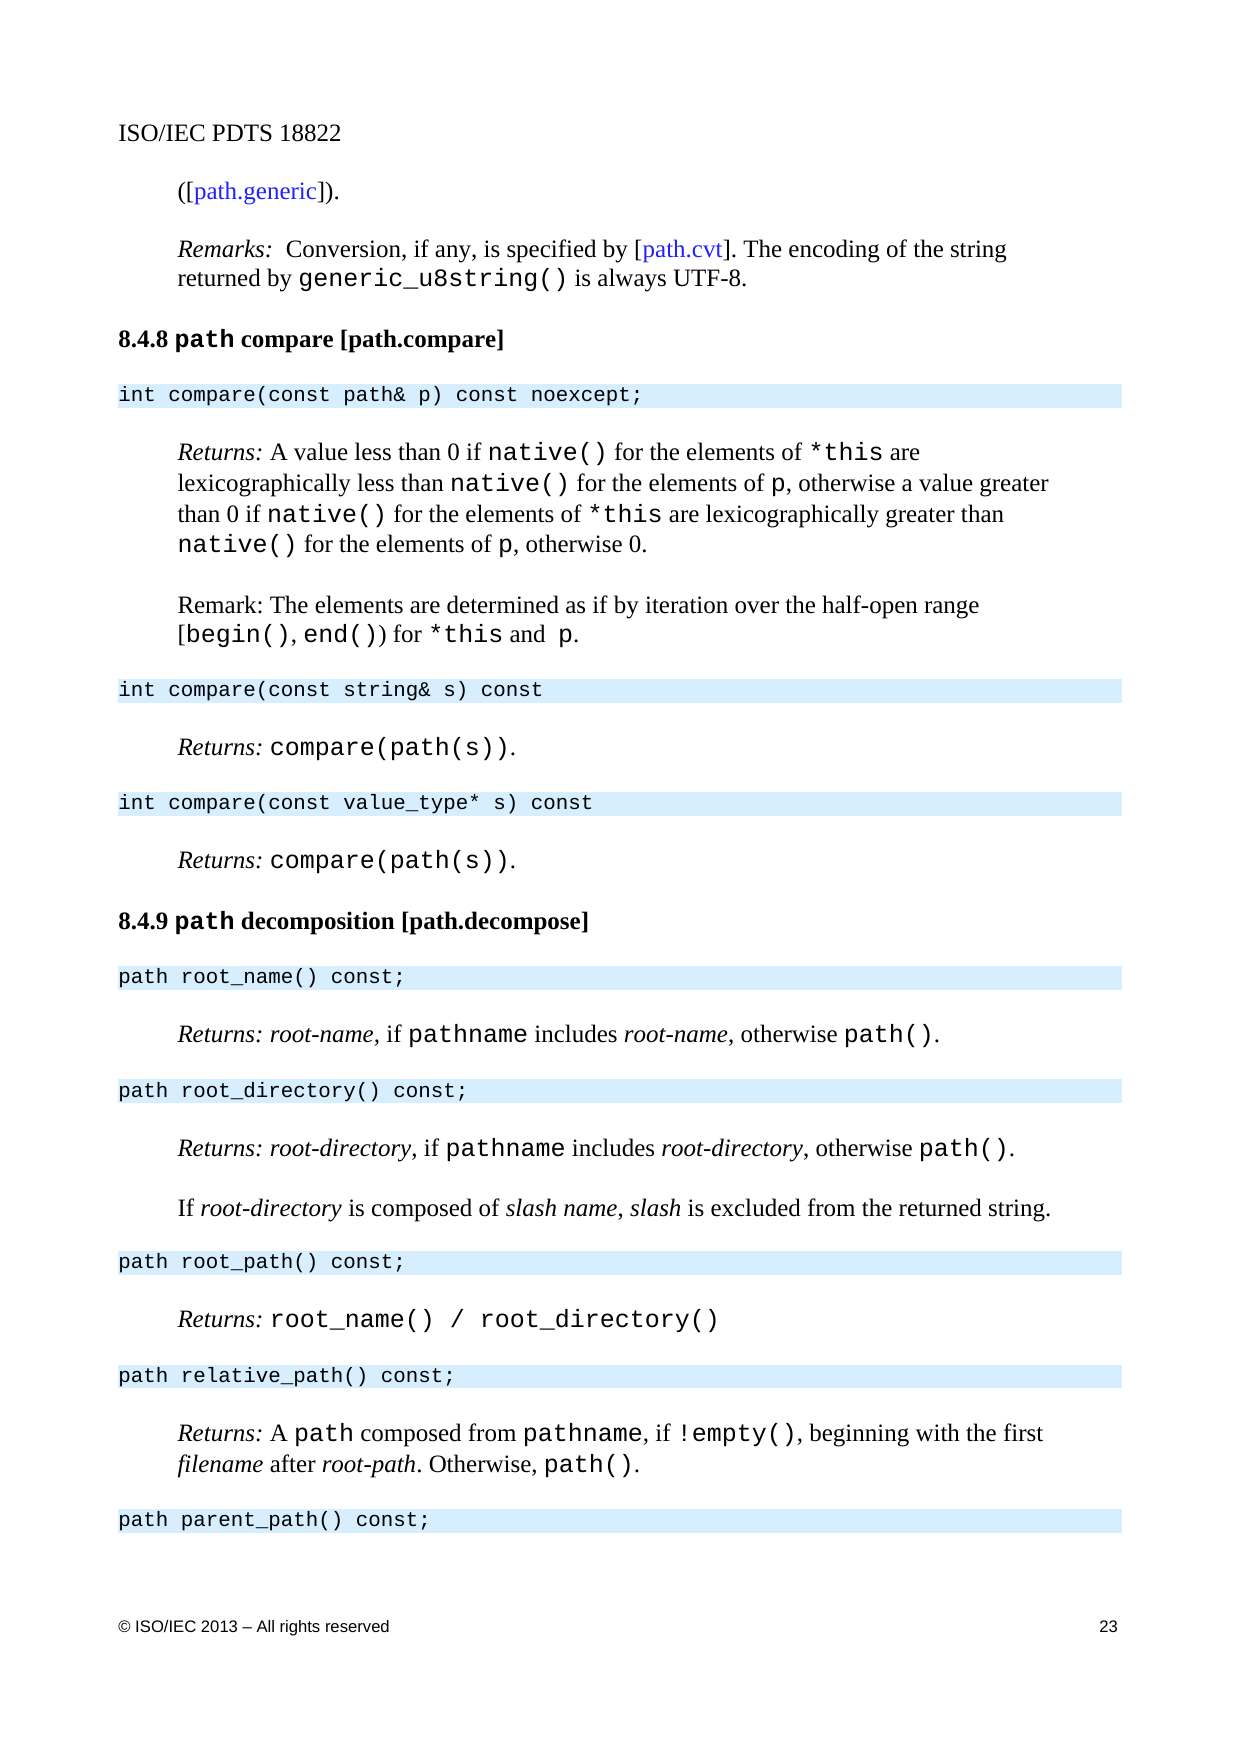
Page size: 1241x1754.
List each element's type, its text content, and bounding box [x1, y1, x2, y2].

text Returns: root_name() / root_directory() [177, 1304, 1063, 1335]
text Returns: compare(path(s)). [177, 732, 1063, 763]
subtitle 8.4.8 path compare [path.compare] [118, 324, 1122, 354]
text path root_name() const; [118, 966, 1122, 990]
text Returns: root-directory, if pathname includes root-directory, otherwise path(). [177, 1133, 1063, 1163]
text Returns: root-name, if pathname includes root-name, otherwise path(). [177, 1019, 1063, 1050]
text path relative_path() const; [118, 1365, 1122, 1388]
text If root-directory is composed of slash name, slash is excluded from the returned string. [177, 1193, 1063, 1222]
text path root_directory() const; [118, 1079, 1122, 1103]
text Remark: The elements are determined as if by iteration over the half-open range [begin(), end()) for *this and p. [177, 590, 1063, 649]
text int compare(const string& s) const [118, 679, 1122, 703]
text path parent_path() const; [118, 1509, 1122, 1533]
text Returns: A path composed from pathname, if !empty(), beginning with the first filename after root-path. Otherwise, path(). [177, 1418, 1063, 1479]
text Returns: A value less than 0 if native() for the elements of *this are lexicographically less than native() for the elements of p, otherwise a value greater than 0 if native() for the elements of *this are lexicographically greater than native() for the elements of p, otherwise 0. [177, 437, 1063, 560]
text Remarks: Conversion, if any, is specified by [path.cvt]. The encoding of the string returned by generic_u8string() is always UTF-8. [177, 234, 1063, 294]
text ([path.generic]). [177, 176, 1063, 205]
text int compare(const path& p) const noexcept; [118, 384, 1122, 408]
text int compare(const value_type* s) const [118, 792, 1122, 816]
text Returns: compare(path(s)). [177, 846, 1063, 876]
subtitle 8.4.9 path decomposition [path.decompose] [118, 906, 1122, 937]
text path root_path() const; [118, 1251, 1122, 1275]
